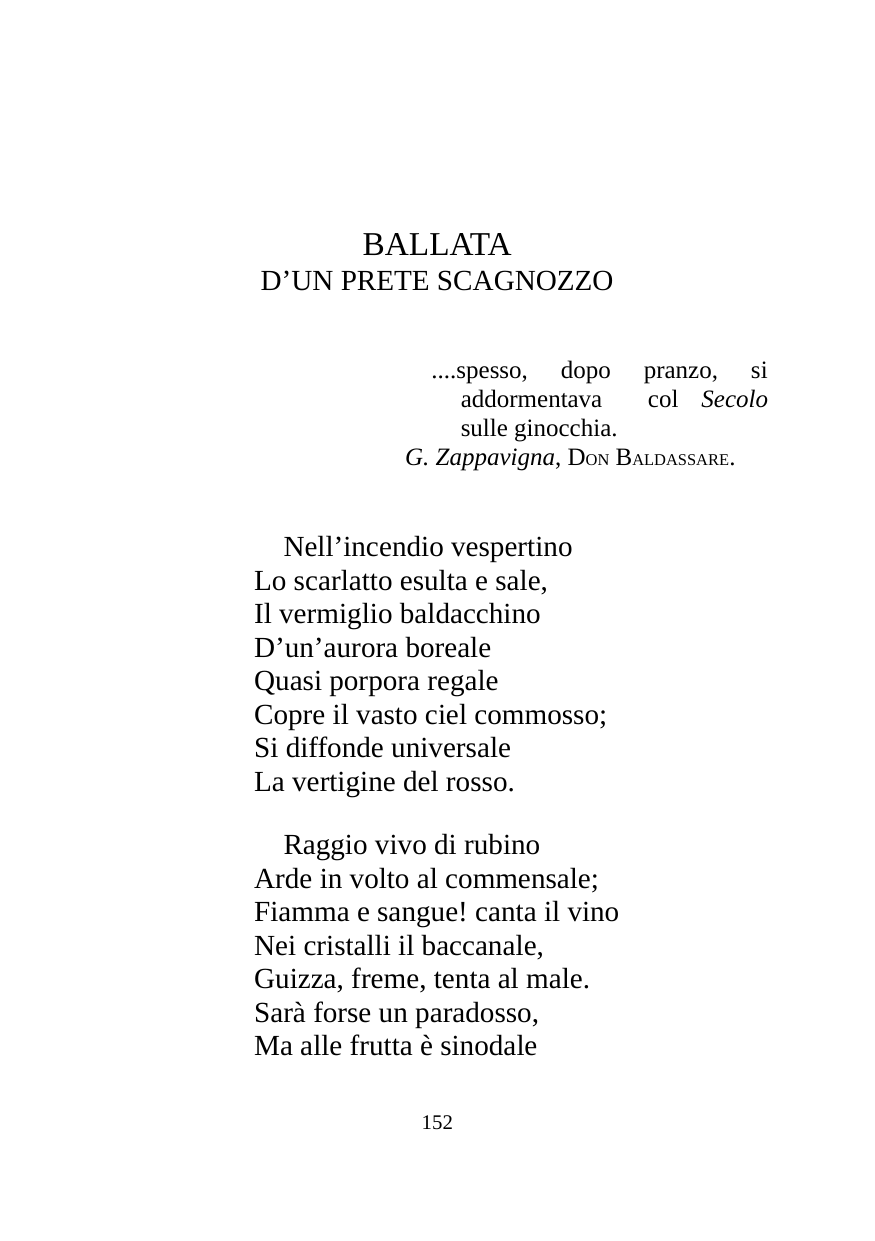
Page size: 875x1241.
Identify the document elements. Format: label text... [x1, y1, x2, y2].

text Arde in volto al commensale; [254, 861, 768, 894]
text Fiamma e sangue! canta il vino [254, 894, 768, 928]
text Raggio vivo di rubino [254, 827, 768, 861]
text Si diffonde universale [254, 731, 768, 764]
text ....spesso, dopo pranzo, si addormentava col Secolo sulle ginocchia. [431, 355, 768, 442]
text D’un’aurora boreale [254, 630, 768, 663]
text Sarà forse un paradosso, [254, 995, 768, 1028]
text La vertigine del rosso. [254, 764, 768, 798]
text Ma alle frutta è sinodale [254, 1028, 768, 1062]
text Il vermiglio baldacchino [254, 596, 768, 630]
text Nell’incendio vespertino [254, 529, 768, 563]
text Lo scarlatto esulta e sale, [254, 563, 768, 596]
text Copre il vasto ciel commosso; [254, 697, 768, 731]
text Nei cristalli il baccanale, [254, 928, 768, 961]
text G. Zappavigna, Don Baldassare. [405, 442, 768, 470]
text Guizza, freme, tenta al male. [254, 961, 768, 995]
text Quasi porpora regale [254, 663, 768, 697]
subtitle BALLATA D’UN PRETE SCAGNOZZO [106, 224, 768, 296]
